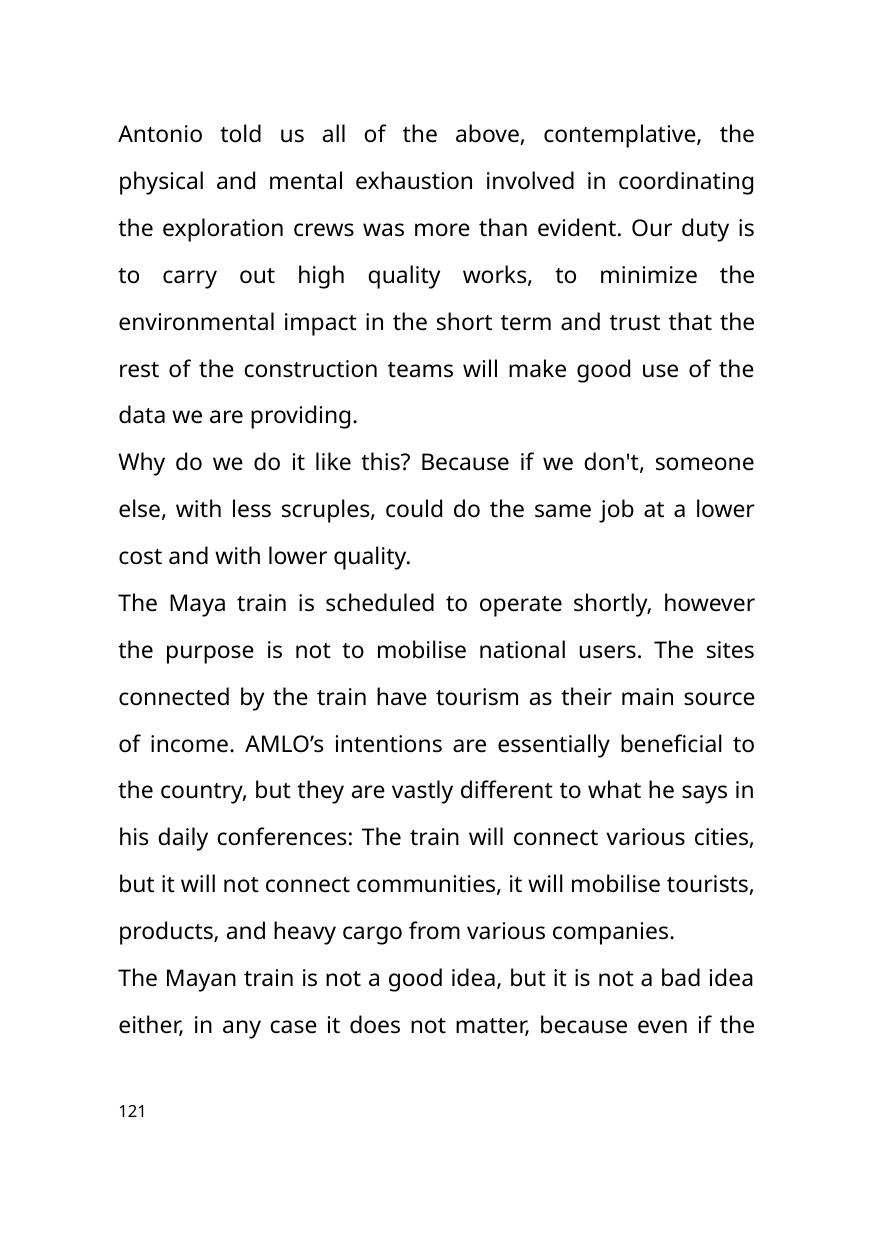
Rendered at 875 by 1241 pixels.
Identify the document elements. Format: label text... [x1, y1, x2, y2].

text The Mayan train is not a good idea, but it is not a bad idea either, in any case it does not matter, because even if the [118, 962, 756, 1040]
text The Maya train is scheduled to operate shortly, however the purpose is not to mobilise national users. The sites connected by the train have tourism as their main source of income. AMLO’s intentions are essentially beneficial to the country, but they are vastly different to what he says in his daily conferences: The train will connect various cities, but it will not connect communities, it will mobilise tourists, products, and heavy cargo from various companies. [118, 587, 756, 946]
text Why do we do it like this? Because if we don't, someone else, with less scruples, could do the same job at a lower cost and with lower quality. [118, 446, 756, 571]
text Antonio told us all of the above, contemplative, the physical and mental exhaustion involved in coordinating the exploration crews was more than evident. Our duty is to carry out high quality works, to minimize the environmental impact in the short term and trust that the rest of the construction teams will make good use of the data we are providing. [118, 118, 756, 431]
